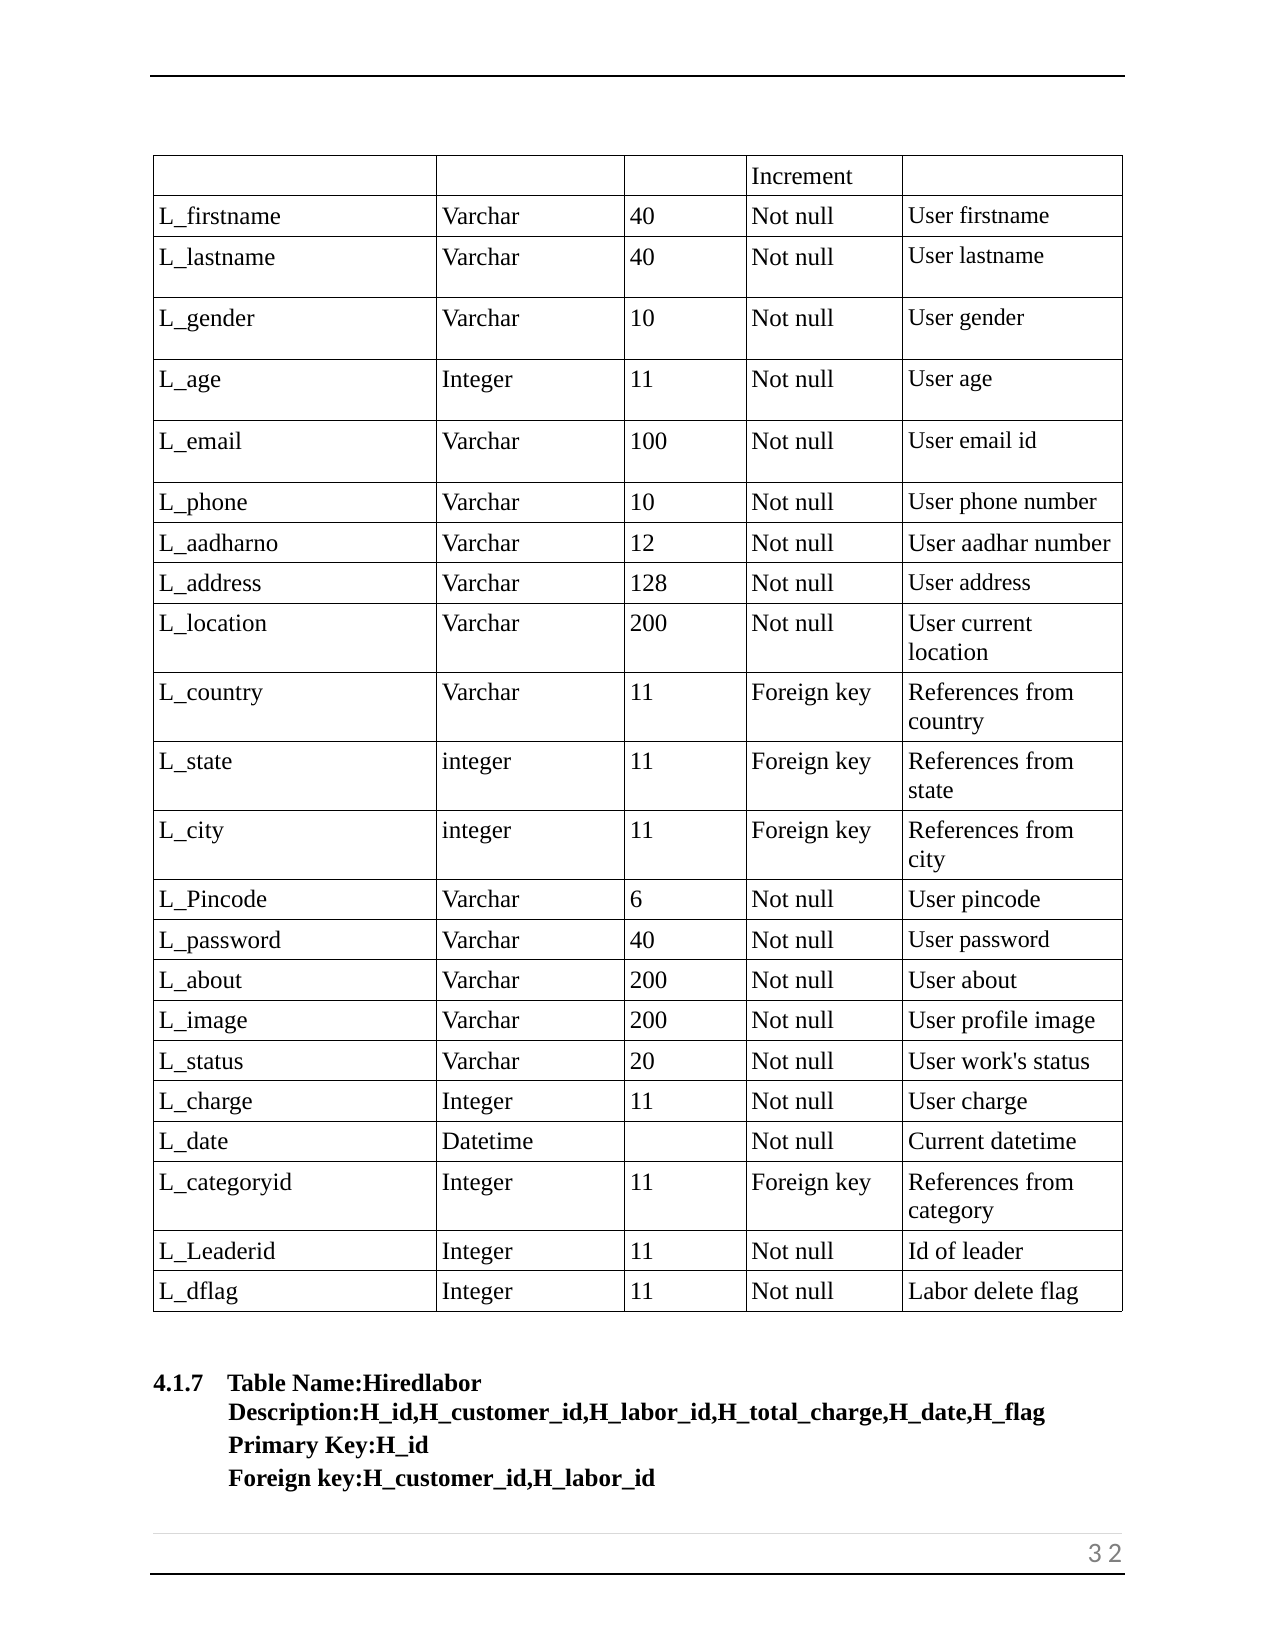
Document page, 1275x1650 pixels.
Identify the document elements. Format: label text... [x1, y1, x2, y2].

table_cell L_date [154, 1122, 436, 1161]
table_cell L_country [154, 673, 436, 741]
table_cell References from category [903, 1162, 1122, 1230]
table_cell Varchar [437, 196, 624, 236]
table_cell Varchar [437, 421, 624, 482]
table_cell L_age [154, 360, 436, 420]
table_cell User age [903, 360, 1122, 420]
table_cell L_location [154, 604, 436, 672]
table_cell References from country [903, 673, 1122, 741]
table_cell User current location [903, 604, 1122, 672]
table_cell Current datetime [903, 1122, 1122, 1161]
table_cell 40 [625, 920, 746, 959]
table_cell Varchar [437, 1041, 624, 1080]
table_cell L_Leaderid [154, 1231, 436, 1270]
table_cell 10 [625, 483, 746, 522]
table_cell Foreign key [747, 1162, 902, 1230]
table_cell 6 [625, 880, 746, 919]
table_cell integer [437, 742, 624, 810]
table_cell Id of leader [903, 1231, 1122, 1270]
table_cell Not null [747, 920, 902, 959]
table_cell References from city [903, 811, 1122, 879]
table_cell User about [903, 960, 1122, 1000]
table_cell 12 [625, 523, 746, 562]
table_cell L_dflag [154, 1271, 436, 1311]
table_cell Not null [747, 1122, 902, 1161]
table_cell L_lastname [154, 237, 436, 297]
table_cell 40 [625, 237, 746, 297]
table_cell User email id [903, 421, 1122, 482]
table_cell Varchar [437, 1001, 624, 1040]
table_cell Foreign key [747, 742, 902, 810]
table_cell [154, 156, 436, 195]
table_cell Integer [437, 1231, 624, 1270]
table_cell Integer [437, 360, 624, 420]
table_cell User password [903, 920, 1122, 959]
table_cell L_status [154, 1041, 436, 1080]
table_cell [437, 156, 624, 195]
table_cell L_address [154, 563, 436, 602]
table_cell L_city [154, 811, 436, 879]
table_cell Integer [437, 1081, 624, 1121]
table_cell 11 [625, 673, 746, 741]
table_cell Varchar [437, 237, 624, 297]
table_cell 200 [625, 604, 746, 672]
table_cell Datetime [437, 1122, 624, 1161]
table_cell L_phone [154, 483, 436, 522]
table_cell [625, 1122, 746, 1161]
table_cell L_about [154, 960, 436, 1000]
table_cell References from state [903, 742, 1122, 810]
text Primary Key:H_id [153, 1430, 1122, 1459]
table_cell L_state [154, 742, 436, 810]
table_cell 11 [625, 1162, 746, 1230]
table_cell 11 [625, 811, 746, 879]
table_cell Varchar [437, 604, 624, 672]
table_cell L_image [154, 1001, 436, 1040]
table_cell Varchar [437, 563, 624, 602]
table_cell [625, 156, 746, 195]
table_cell Not null [747, 360, 902, 420]
table_cell 11 [625, 742, 746, 810]
table_cell Not null [747, 1001, 902, 1040]
table_cell 10 [625, 298, 746, 359]
table_cell User aadhar number [903, 523, 1122, 562]
table_cell User phone number [903, 483, 1122, 522]
table_cell Foreign key [747, 811, 902, 879]
table_cell User charge [903, 1081, 1122, 1121]
table_cell L_Pincode [154, 880, 436, 919]
table_cell [903, 156, 1122, 195]
table_cell User lastname [903, 237, 1122, 297]
table_cell 11 [625, 1081, 746, 1121]
table_cell integer [437, 811, 624, 879]
table_cell Integer [437, 1162, 624, 1230]
table_cell L_password [154, 920, 436, 959]
table_cell 128 [625, 563, 746, 602]
table_cell Not null [747, 563, 902, 602]
table_cell User pincode [903, 880, 1122, 919]
table_cell 200 [625, 960, 746, 1000]
table_cell Not null [747, 298, 902, 359]
table_cell Varchar [437, 523, 624, 562]
table_cell Varchar [437, 673, 624, 741]
table_cell L_categoryid [154, 1162, 436, 1230]
table_cell Varchar [437, 920, 624, 959]
table_cell Varchar [437, 483, 624, 522]
table_cell Not null [747, 880, 902, 919]
table_cell 100 [625, 421, 746, 482]
table_cell User firstname [903, 196, 1122, 236]
table_cell L_firstname [154, 196, 436, 236]
table_cell 200 [625, 1001, 746, 1040]
table_cell 11 [625, 360, 746, 420]
table_cell Not null [747, 604, 902, 672]
table_cell User gender [903, 298, 1122, 359]
table_cell Not null [747, 421, 902, 482]
table_cell L_charge [154, 1081, 436, 1121]
table_cell 11 [625, 1231, 746, 1270]
table_cell L_aadharno [154, 523, 436, 562]
table_cell Not null [747, 1231, 902, 1270]
table_cell Varchar [437, 880, 624, 919]
table_cell Not null [747, 523, 902, 562]
table_cell Varchar [437, 960, 624, 1000]
table_cell Not null [747, 1041, 902, 1080]
text 4.1.7 Table Name:Hiredlabor [153, 1368, 1122, 1397]
table_cell 20 [625, 1041, 746, 1080]
table_cell Increment [747, 156, 902, 195]
table_cell 40 [625, 196, 746, 236]
table_cell Integer [437, 1271, 624, 1311]
table_cell Labor delete flag [903, 1271, 1122, 1311]
table_cell Not null [747, 1271, 902, 1311]
table_cell Not null [747, 196, 902, 236]
table_cell Not null [747, 1081, 902, 1121]
table_cell Not null [747, 483, 902, 522]
table_cell Not null [747, 960, 902, 1000]
table_cell 11 [625, 1271, 746, 1311]
table_cell L_gender [154, 298, 436, 359]
table_cell User profile image [903, 1001, 1122, 1040]
table_cell Varchar [437, 298, 624, 359]
text Description:H_id,H_customer_id,H_labor_id,H_total_charge,H_date,H_flag [153, 1397, 1122, 1426]
text Foreign key:H_customer_id,H_labor_id [153, 1463, 1122, 1492]
table_cell User address [903, 563, 1122, 602]
table_cell User work's status [903, 1041, 1122, 1080]
table_cell Not null [747, 237, 902, 297]
table_cell Foreign key [747, 673, 902, 741]
table_cell L_email [154, 421, 436, 482]
